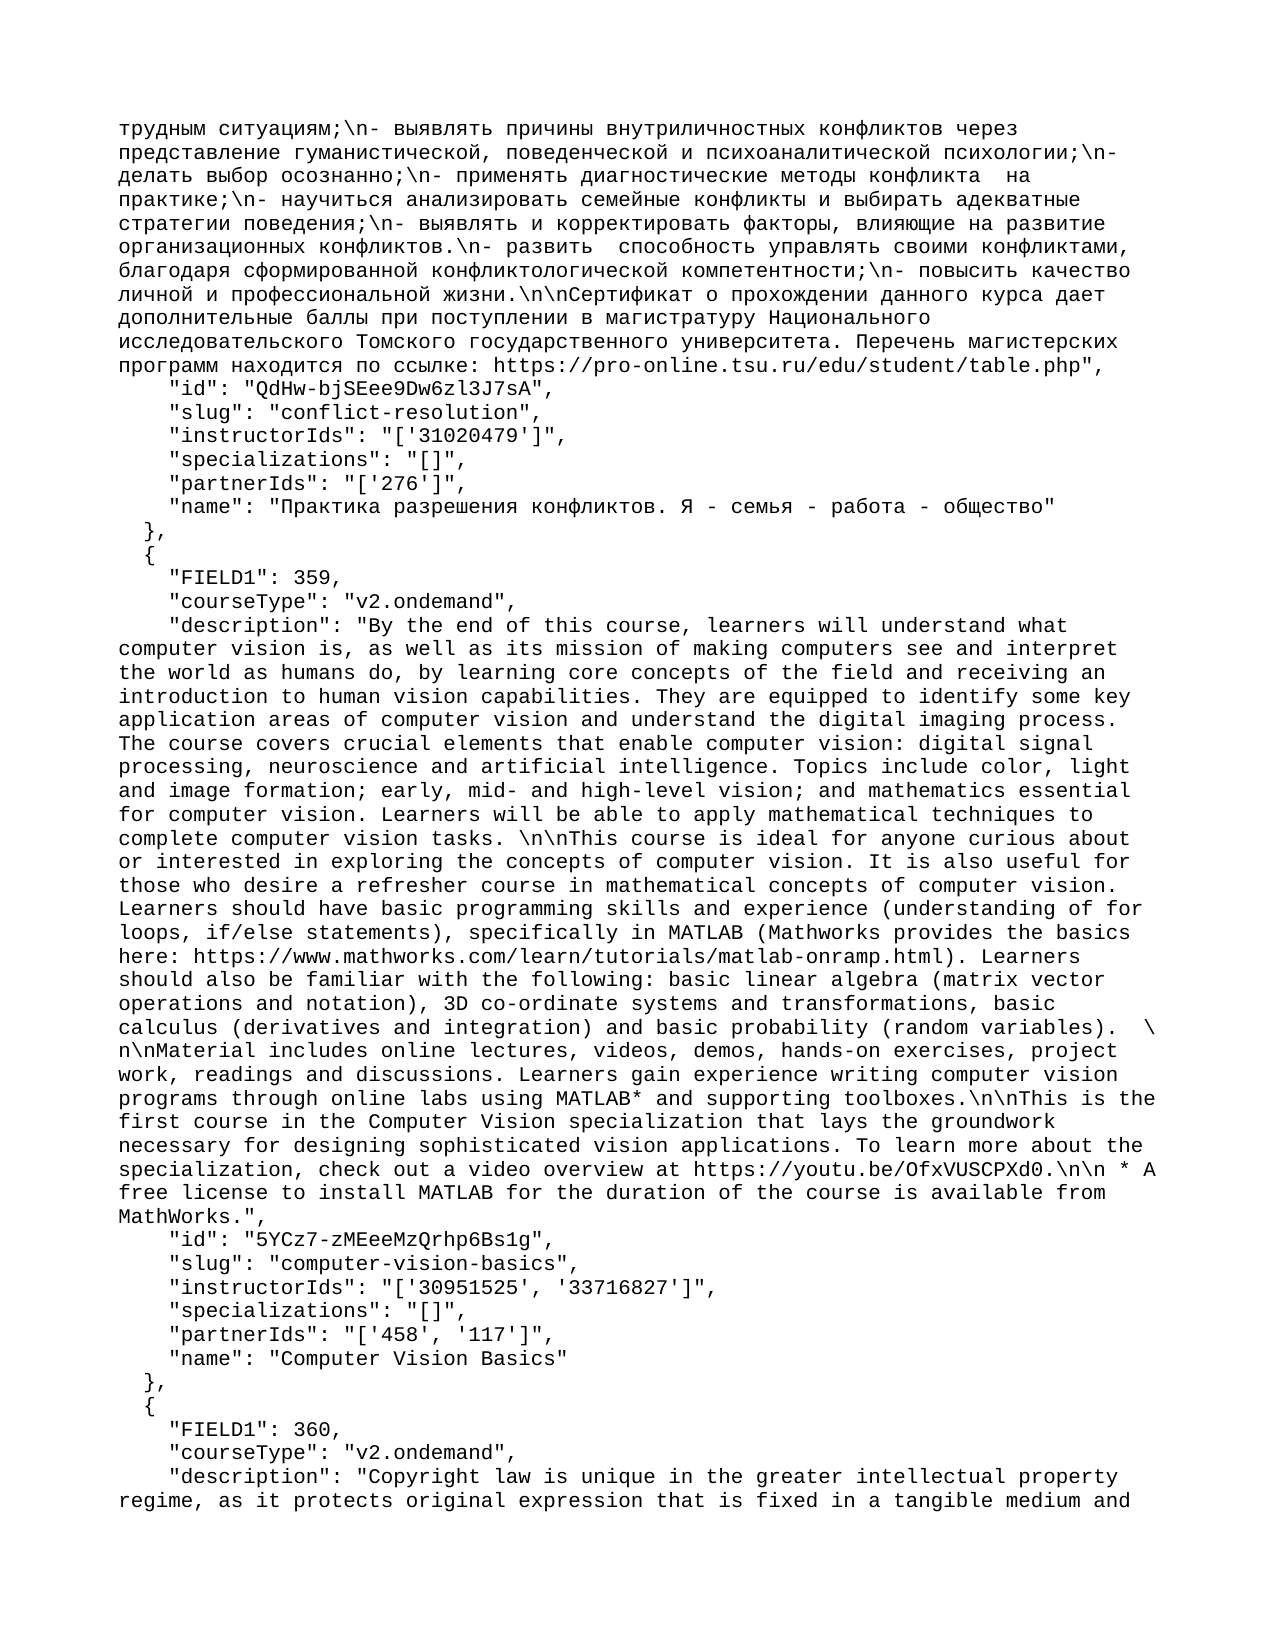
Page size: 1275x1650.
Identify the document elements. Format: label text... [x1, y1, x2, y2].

text "instructorIds": "['31020479']", [118, 426, 1157, 449]
text }, [118, 520, 1157, 544]
text }, [118, 1371, 1157, 1395]
text "FIELD1": 360, [118, 1419, 1157, 1442]
text "specializations": "[]", [118, 449, 1157, 473]
text "slug": "conflict-resolution", [118, 402, 1157, 426]
text { [118, 544, 1157, 567]
text "description": "Copyright law is unique in the greater intellectual property regime, as it protects original expression that is fixed in a tangible medium and [118, 1466, 1157, 1513]
text "FIELD1": 359, [118, 567, 1157, 591]
text "name": "Практика разрешения конфликтов. Я - семья - работа - общество" [118, 496, 1157, 520]
text "id": "QdHw-bjSEee9Dw6zl3J7sA", [118, 378, 1157, 402]
text "partnerIds": "['458', '117']", [118, 1324, 1157, 1348]
text "slug": "computer-vision-basics", [118, 1253, 1157, 1277]
text "courseType": "v2.ondemand", [118, 1442, 1157, 1466]
text { [118, 1395, 1157, 1419]
text "courseType": "v2.ondemand", [118, 591, 1157, 615]
text "id": "5YCz7-zMEeeMzQrhp6Bs1g", [118, 1229, 1157, 1253]
text "name": "Computer Vision Basics" [118, 1348, 1157, 1371]
text трудным ситуациям;\n- выявлять причины внутриличностных конфликтов через представление гуманистической, поведенческой и психоаналитической психологии;\n- делать выбор осознанно;\n- применять диагностические методы конфликта на практике;\n- научиться анализировать семейные конфликты и выбирать адекватные стратегии поведения;\n- выявлять и корректировать факторы, влияющие на развитие организационных конфликтов.\n- развить способность управлять своими конфликтами, благодаря сформированной конфликтологической компетентности;\n- повысить качество личной и профессиональной жизни.\n\nСертификат о прохождении данного курса дает дополнительные баллы при поступлении в магистратуру Национального исследовательского Томского государственного университета. Перечень магистерских программ находится по ссылке: https://pro-online.tsu.ru/edu/student/table.php", [118, 118, 1157, 378]
text "specializations": "[]", [118, 1300, 1157, 1324]
text "partnerIds": "['276']", [118, 473, 1157, 496]
text "instructorIds": "['30951525', '33716827']", [118, 1277, 1157, 1300]
text "description": "By the end of this course, learners will understand what computer vision is, as well as its mission of making computers see and interpret the world as humans do, by learning core concepts of the field and receiving an introduction to human vision capabilities. They are equipped to identify some key application areas of computer vision and understand the digital imaging process. The course covers crucial elements that enable computer vision: digital signal processing, neuroscience and artificial intelligence. Topics include color, light and image formation; early, mid- and high-level vision; and mathematics essential for computer vision. Learners will be able to apply mathematical techniques to complete computer vision tasks. \n\nThis course is ideal for anyone curious about or interested in exploring the concepts of computer vision. It is also useful for those who desire a refresher course in mathematical concepts of computer vision. Learners should have basic programming skills and experience (understanding of for loops, if/else statements), specifically in MATLAB (Mathworks provides the basics here: https://www.mathworks.com/learn/tutorials/matlab-onramp.html). Learners should also be familiar with the following: basic linear algebra (matrix vector operations and notation), 3D co-ordinate systems and transformations, basic calculus (derivatives and integration) and basic probability (random variables). \n\nMaterial includes online lectures, videos, demos, hands-on exercises, project work, readings and discussions. Learners gain experience writing computer vision programs through online labs using MATLAB* and supporting toolboxes.\n\nThis is the first course in the Computer Vision specialization that lays the groundwork necessary for designing sophisticated vision applications. To learn more about the specialization, check out a video overview at https://youtu.be/OfxVUSCPXd0.\n\n * A free license to install MATLAB for the duration of the course is available from MathWorks.", [118, 615, 1157, 1229]
